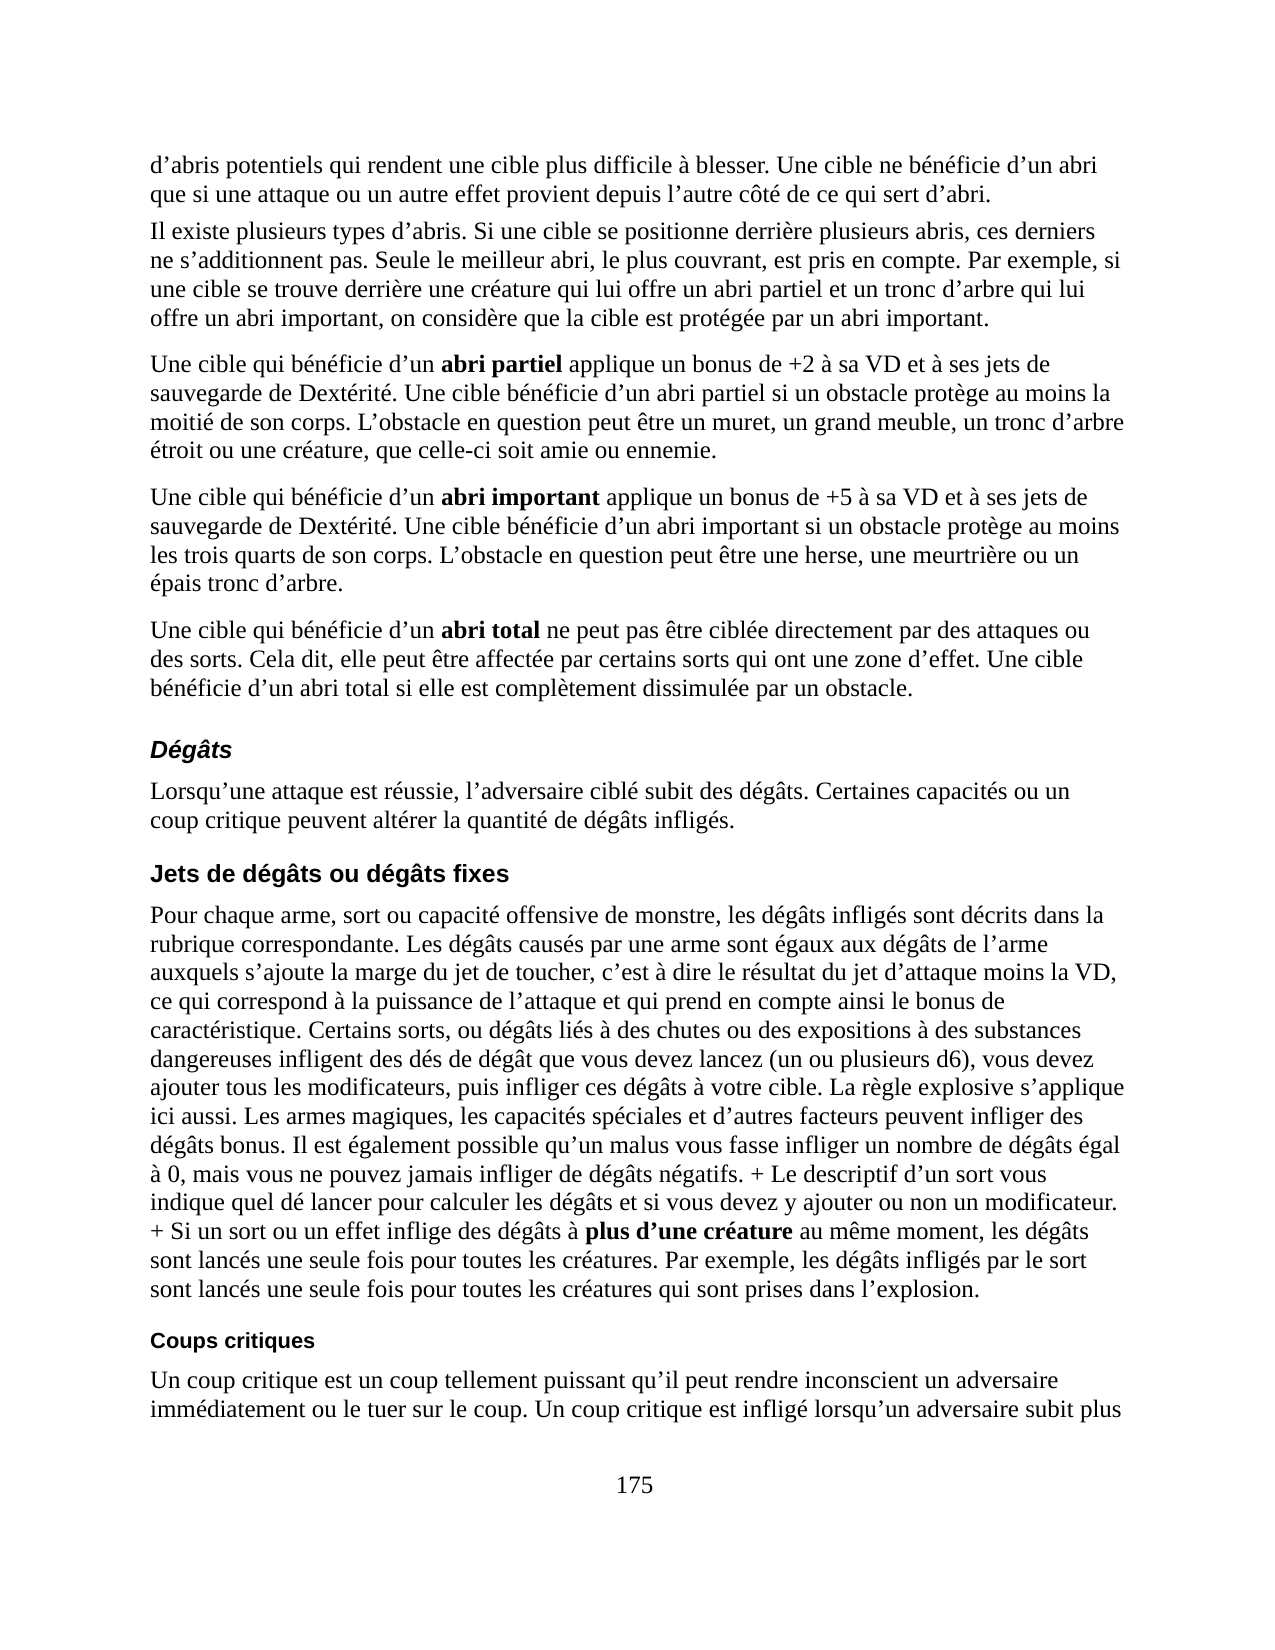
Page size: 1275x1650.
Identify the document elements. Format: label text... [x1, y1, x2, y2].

subtitle Coups critiques [150, 1327, 1125, 1353]
text Pour chaque arme, sort ou capacité offensive de monstre, les dégâts infligés sont décrits dans la rubrique correspondante. Les dégâts causés par une arme sont égaux aux dégâts de l’arme auxquels s’ajoute la marge du jet de toucher, c’est à dire le résultat du jet d’attaque moins la VD, ce qui correspond à la puissance de l’attaque et qui prend en compte ainsi le bonus de caractéristique. Certains sorts, ou dégâts liés à des chutes ou des expositions à des substances dangereuses infligent des dés de dégât que vous devez lancez (un ou plusieurs d6), vous devez ajouter tous les modificateurs, puis infliger ces dégâts à votre cible. La règle explosive s’applique ici aussi. Les armes magiques, les capacités spéciales et d’autres facteurs peuvent infliger des dégâts bonus. Il est également possible qu’un malus vous fasse infliger un nombre de dégâts égal à 0, mais vous ne pouvez jamais infliger de dégâts négatifs. + Le descriptif d’un sort vous indique quel dé lancer pour calculer les dégâts et si vous devez y ajouter ou non un modificateur. + Si un sort ou un effet inflige des dégâts à plus d’une créature au même moment, les dégâts sont lancés une seule fois pour toutes les créatures. Par exemple, les dégâts infligés par le sort sont lancés une seule fois pour toutes les créatures qui sont prises dans l’explosion. [150, 900, 1125, 1302]
text Un coup critique est un coup tellement puissant qu’il peut rendre inconscient un adversaire immédiatement ou le tuer sur le coup. Un coup critique est infligé lorsqu’un adversaire subit plus [150, 1365, 1125, 1423]
text Une cible qui bénéficie d’un abri important applique un bonus de +5 à sa VD et à ses jets de sauvegarde de Dextérité. Une cible bénéficie d’un abri important si un obstacle protège au moins les trois quarts de son corps. L’obstacle en question peut être une herse, une meurtrière ou un épais tronc d’arbre. [150, 482, 1125, 597]
text d’abris potentiels qui rendent une cible plus difficile à blesser. Une cible ne bénéficie d’un abri que si une attaque ou un autre effet provient depuis l’autre côté de ce qui sert d’abri. [150, 150, 1125, 207]
text Une cible qui bénéficie d’un abri total ne peut pas être ciblée directement par des attaques ou des sorts. Cela dit, elle peut être affectée par certains sorts qui ont une zone d’effet. Une cible bénéficie d’un abri total si elle est complètement dissimulée par un obstacle. [150, 615, 1125, 701]
text Une cible qui bénéficie d’un abri partiel applique un bonus de +2 à sa VD et à ses jets de sauvegarde de Dextérité. Une cible bénéficie d’un abri partiel si un obstacle protège au moins la moitié de son corps. L’obstacle en question peut être un muret, un grand meuble, un tronc d’arbre étroit ou une créature, que celle-ci soit amie ou ennemie. [150, 349, 1125, 464]
text Il existe plusieurs types d’abris. Si une cible se positionne derrière plusieurs abris, ces derniers ne s’additionnent pas. Seule le meilleur abri, le plus couvrant, est pris en compte. Par exemple, si une cible se trouve derrière une créature qui lui offre un abri partiel et un tronc d’arbre qui lui offre un abri important, on considère que la cible est protégée par un abri important. [150, 216, 1125, 331]
subtitle Dégâts [150, 735, 1125, 764]
subtitle Jets de dégâts ou dégâts fixes [150, 859, 1125, 887]
text Lorsqu’une attaque est réussie, l’adversaire ciblé subit des dégâts. Certaines capacités ou un coup critique peuvent altérer la quantité de dégâts infligés. [150, 776, 1125, 834]
